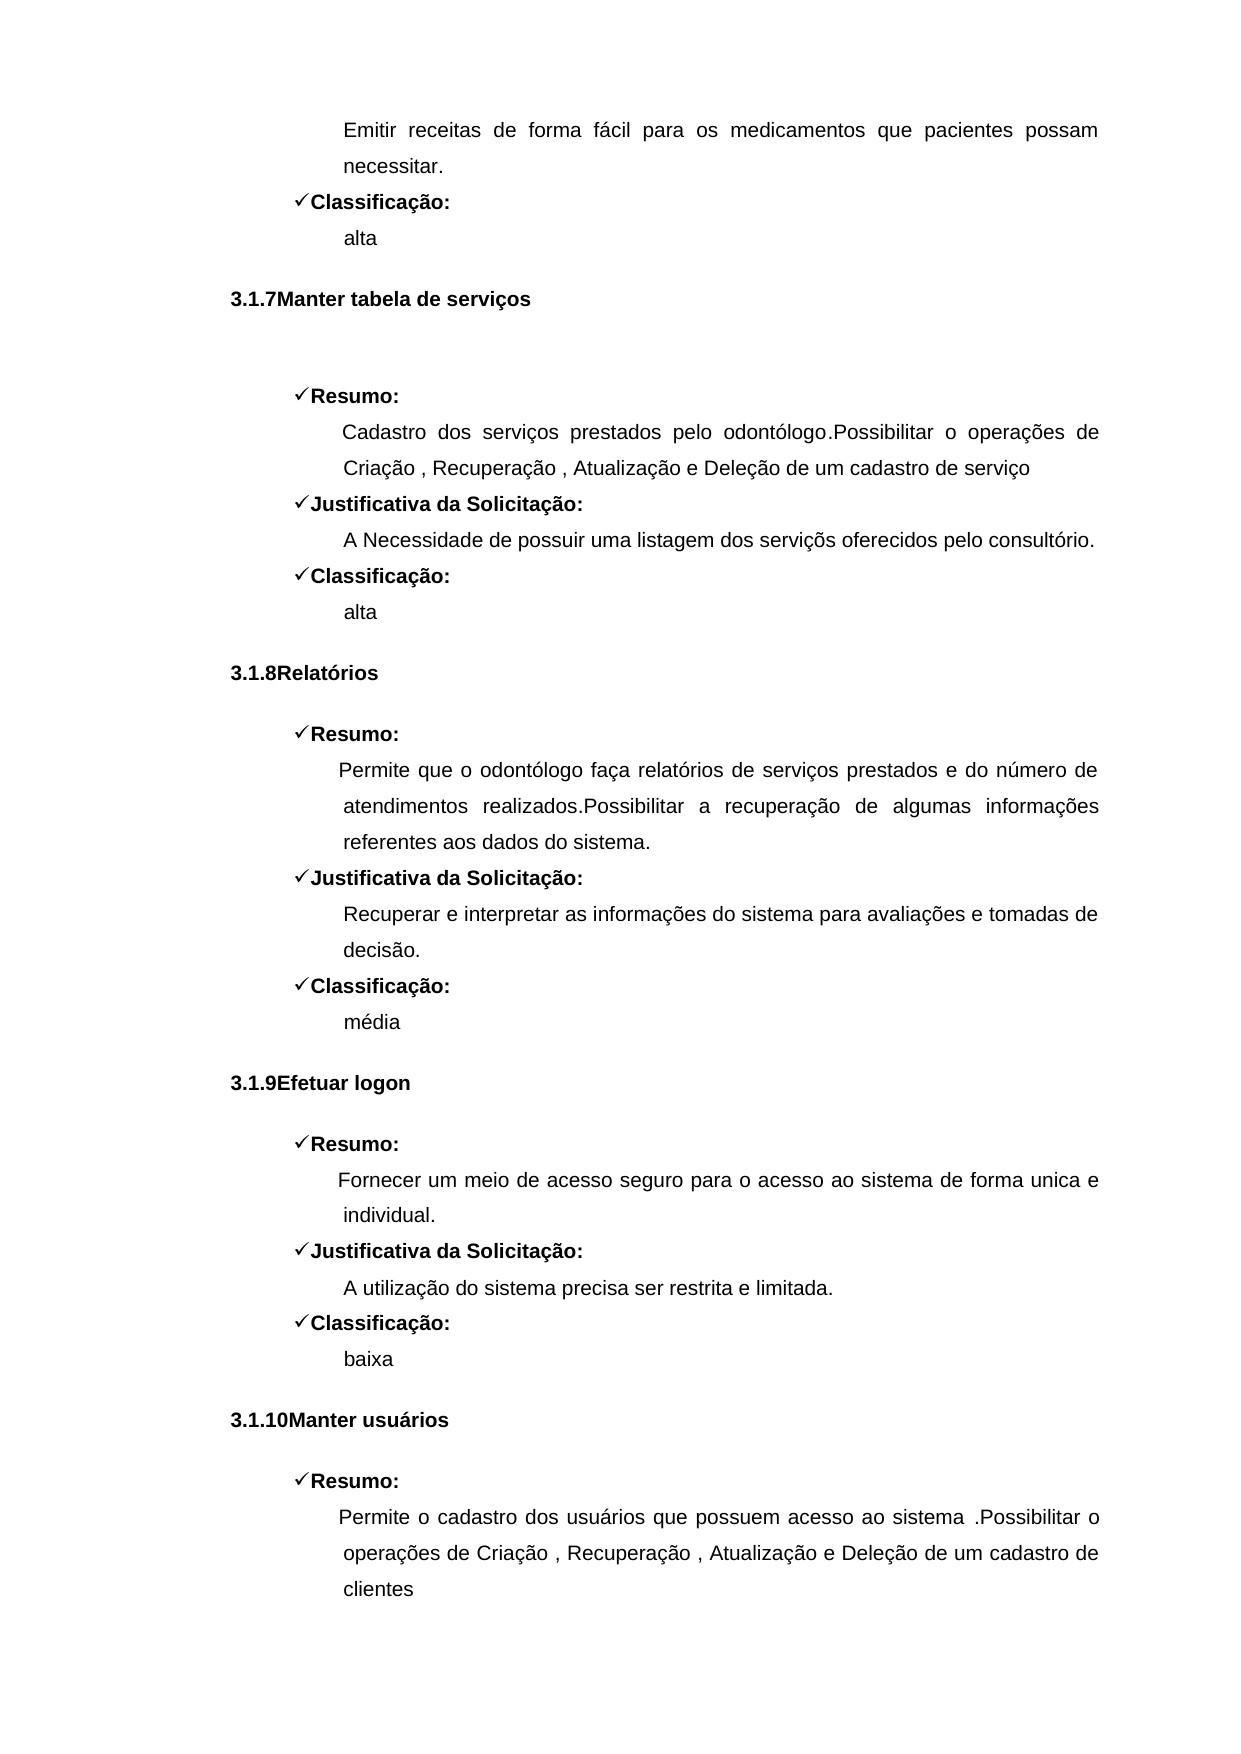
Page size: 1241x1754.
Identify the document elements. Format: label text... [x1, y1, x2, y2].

list Resumo: [293, 1469, 1100, 1493]
list Classificação: [293, 190, 1100, 214]
list Classificação: [293, 973, 1100, 997]
text A utilização do sistema precisa ser restrita e limitada. [343, 1275, 1100, 1299]
list Resumo: [293, 1131, 1100, 1155]
list Justificativa da Solicitação: [293, 866, 1100, 889]
list Classificação: [293, 1311, 1100, 1335]
text Permite o cadastro dos usuários que possuem acesso ao sistema .Possibilitar o operações de Criação , Recuperação , Atualização e Deleção de um cadastro de clientes [331, 1505, 1100, 1601]
list Resumo: [293, 384, 1100, 408]
text Cadastro dos serviços prestados pelo odontólogo.Possibilitar o operações de Criação , Recuperação , Atualização e Deleção de um cadastro de serviço [331, 420, 1100, 480]
list Classificação: [293, 564, 1100, 588]
text A Necessidade de possuir uma listagem dos serviçõs oferecidos pelo consultório. [343, 528, 1100, 552]
text Fornecer um meio de acesso seguro para o acesso ao sistema de forma unica e individual. [331, 1167, 1100, 1227]
text Permite que o odontólogo faça relatórios de serviços prestados e do número de atendimentos realizados.Possibilitar a recuperação de algumas informações referentes aos dados do sistema. [331, 758, 1100, 853]
list média [193, 1009, 1100, 1033]
list Relatórios [193, 661, 1100, 685]
list Manter usuários [193, 1408, 1100, 1432]
list Manter tabela de serviços [193, 287, 1100, 311]
list alta [193, 600, 1100, 624]
text Emitir receitas de forma fácil para os medicamentos que pacientes possam necessitar. [343, 118, 1100, 178]
list Justificativa da Solicitação: [293, 1239, 1100, 1263]
list Efetuar logon [193, 1070, 1100, 1094]
list alta [193, 226, 1100, 250]
text Recuperar e interpretar as informações do sistema para avaliações e tomadas de decisão. [343, 902, 1100, 961]
list baixa [193, 1347, 1100, 1371]
list Justificativa da Solicitação: [293, 492, 1100, 516]
list Resumo: [293, 722, 1100, 746]
